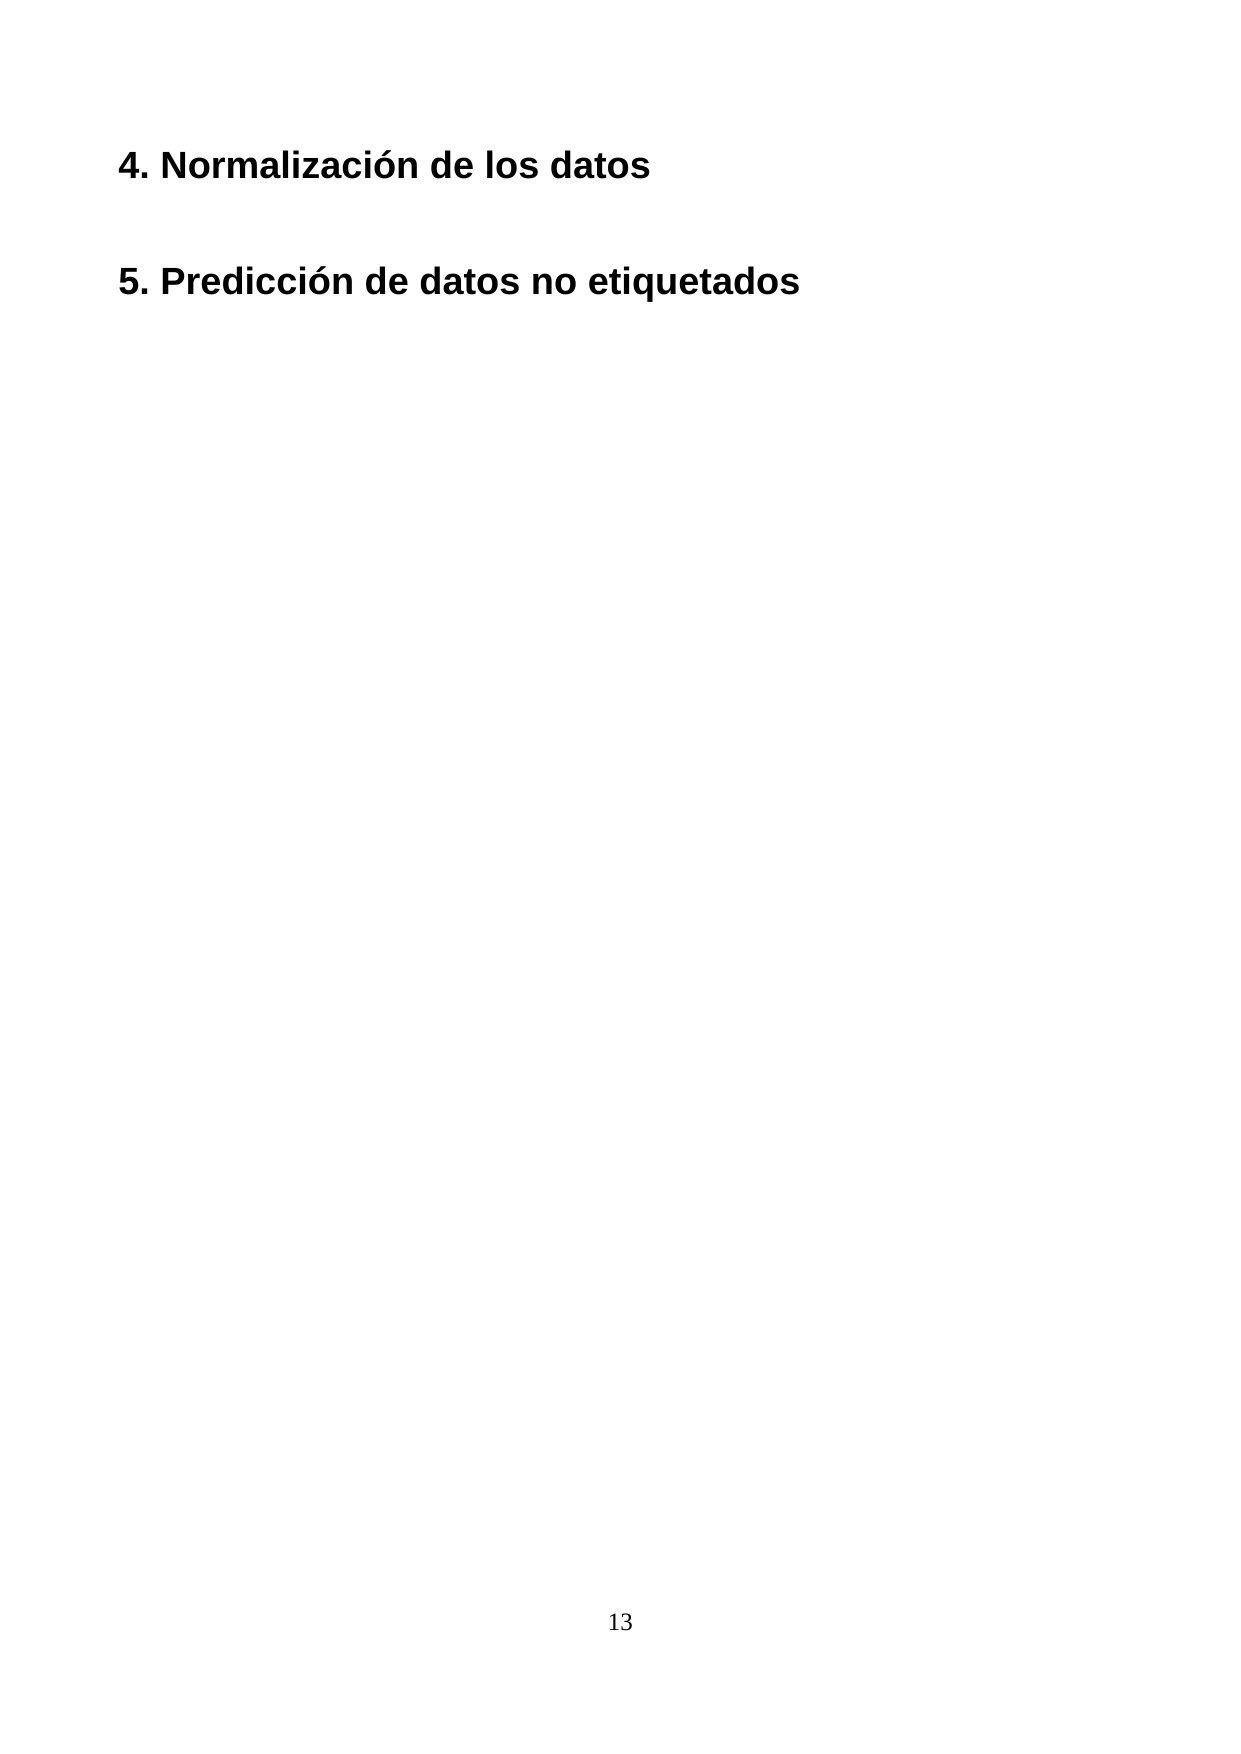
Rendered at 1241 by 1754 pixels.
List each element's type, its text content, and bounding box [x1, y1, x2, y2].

subtitle 5. Predicción de datos no etiquetados [118, 259, 1122, 302]
subtitle 4. Normalización de los datos [118, 143, 1122, 187]
